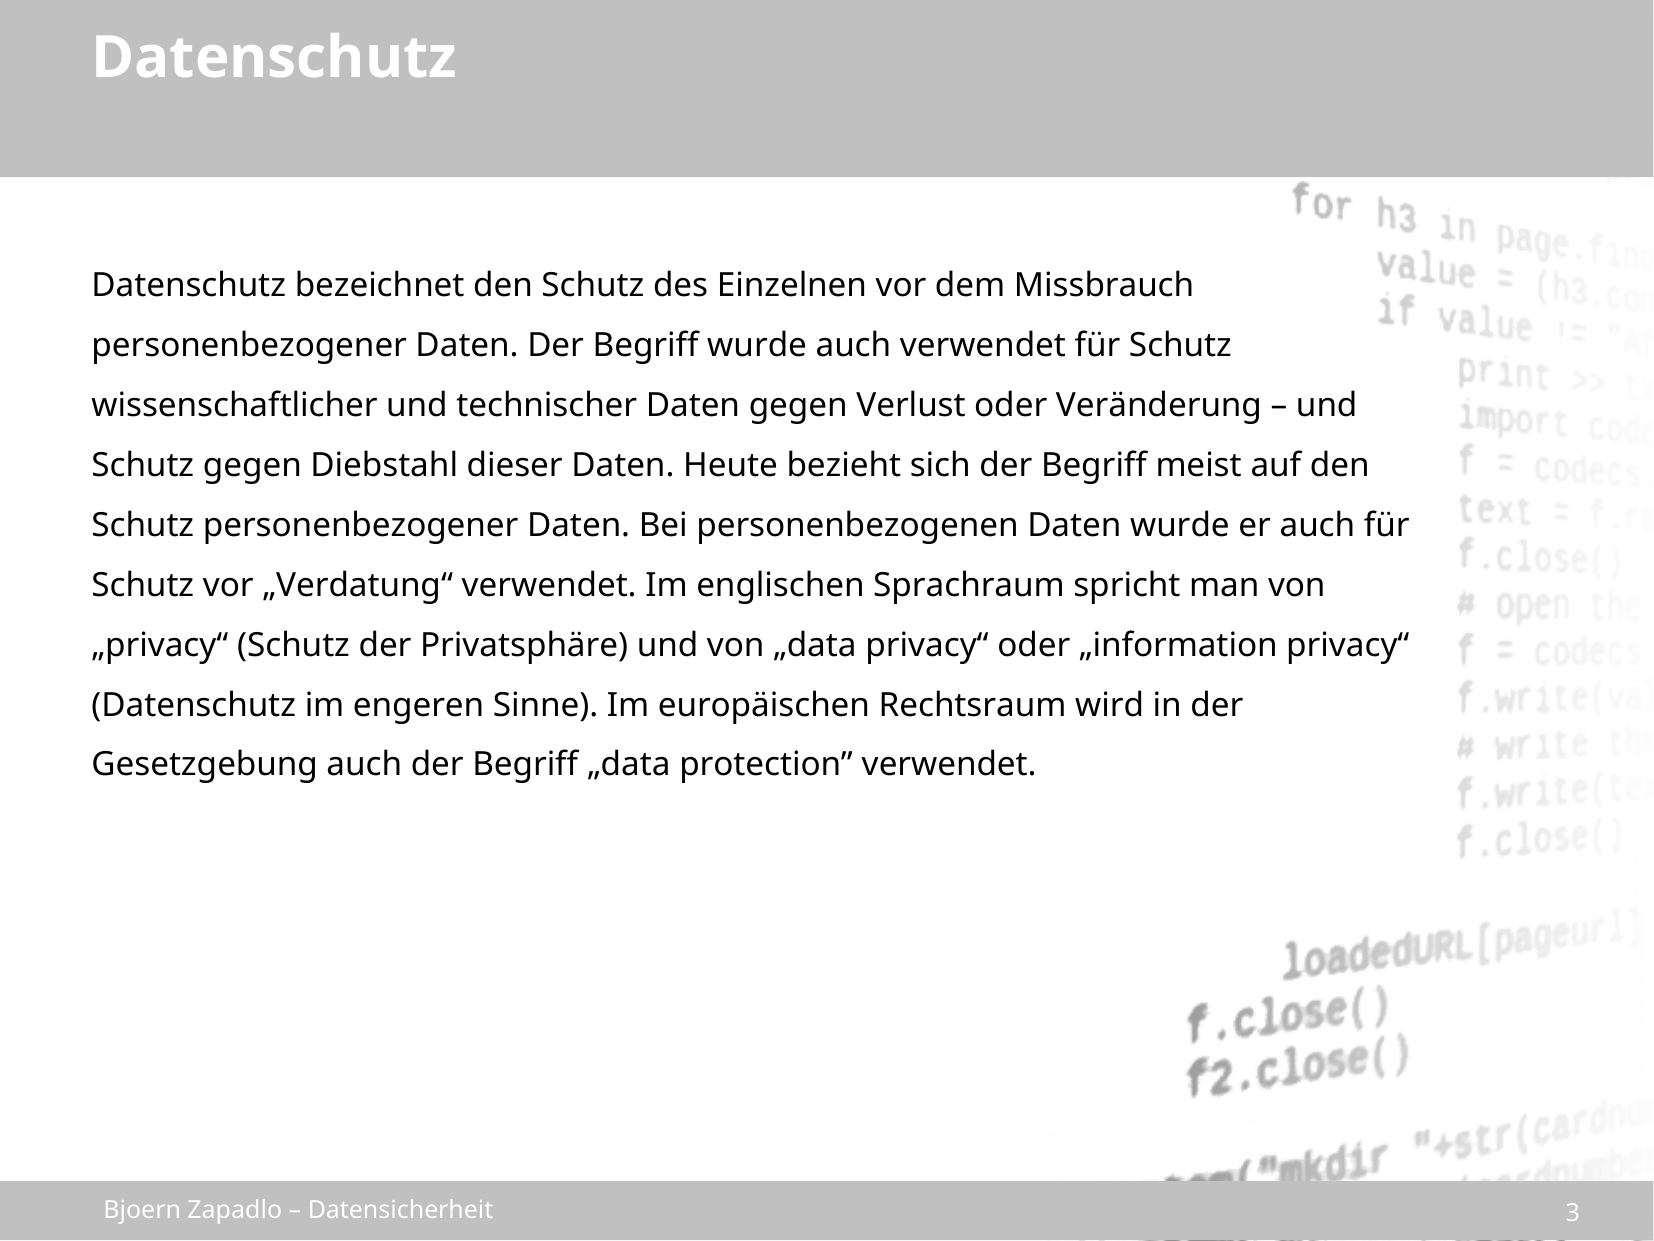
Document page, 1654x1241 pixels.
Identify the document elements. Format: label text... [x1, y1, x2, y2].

text_box Datenschutz bezeichnet den Schutz des Einzelnen vor dem Missbrauch personenbezogener Daten. Der Begriff wurde auch verwendet für Schutz wissenschaftlicher und technischer Daten gegen Verlust oder Veränderung – und Schutz gegen Diebstahl dieser Daten. Heute bezieht sich der Begriff meist auf den Schutz personenbezogener Daten. Bei personenbezogenen Daten wurde er auch für Schutz vor „Verdatung“ verwendet. Im englischen Sprachraum spricht man von „privacy“ (Schutz der Privatsphäre) und von „data privacy“ oder „information privacy“ (Datenschutz im engeren Sinne). Im europäischen Rechtsraum wird in der Gesetzgebung auch der Begriff „data protection” verwendet. [76, 236, 1432, 880]
picture [0, 178, 1654, 1181]
text_box Datenschutz [76, 17, 1444, 98]
